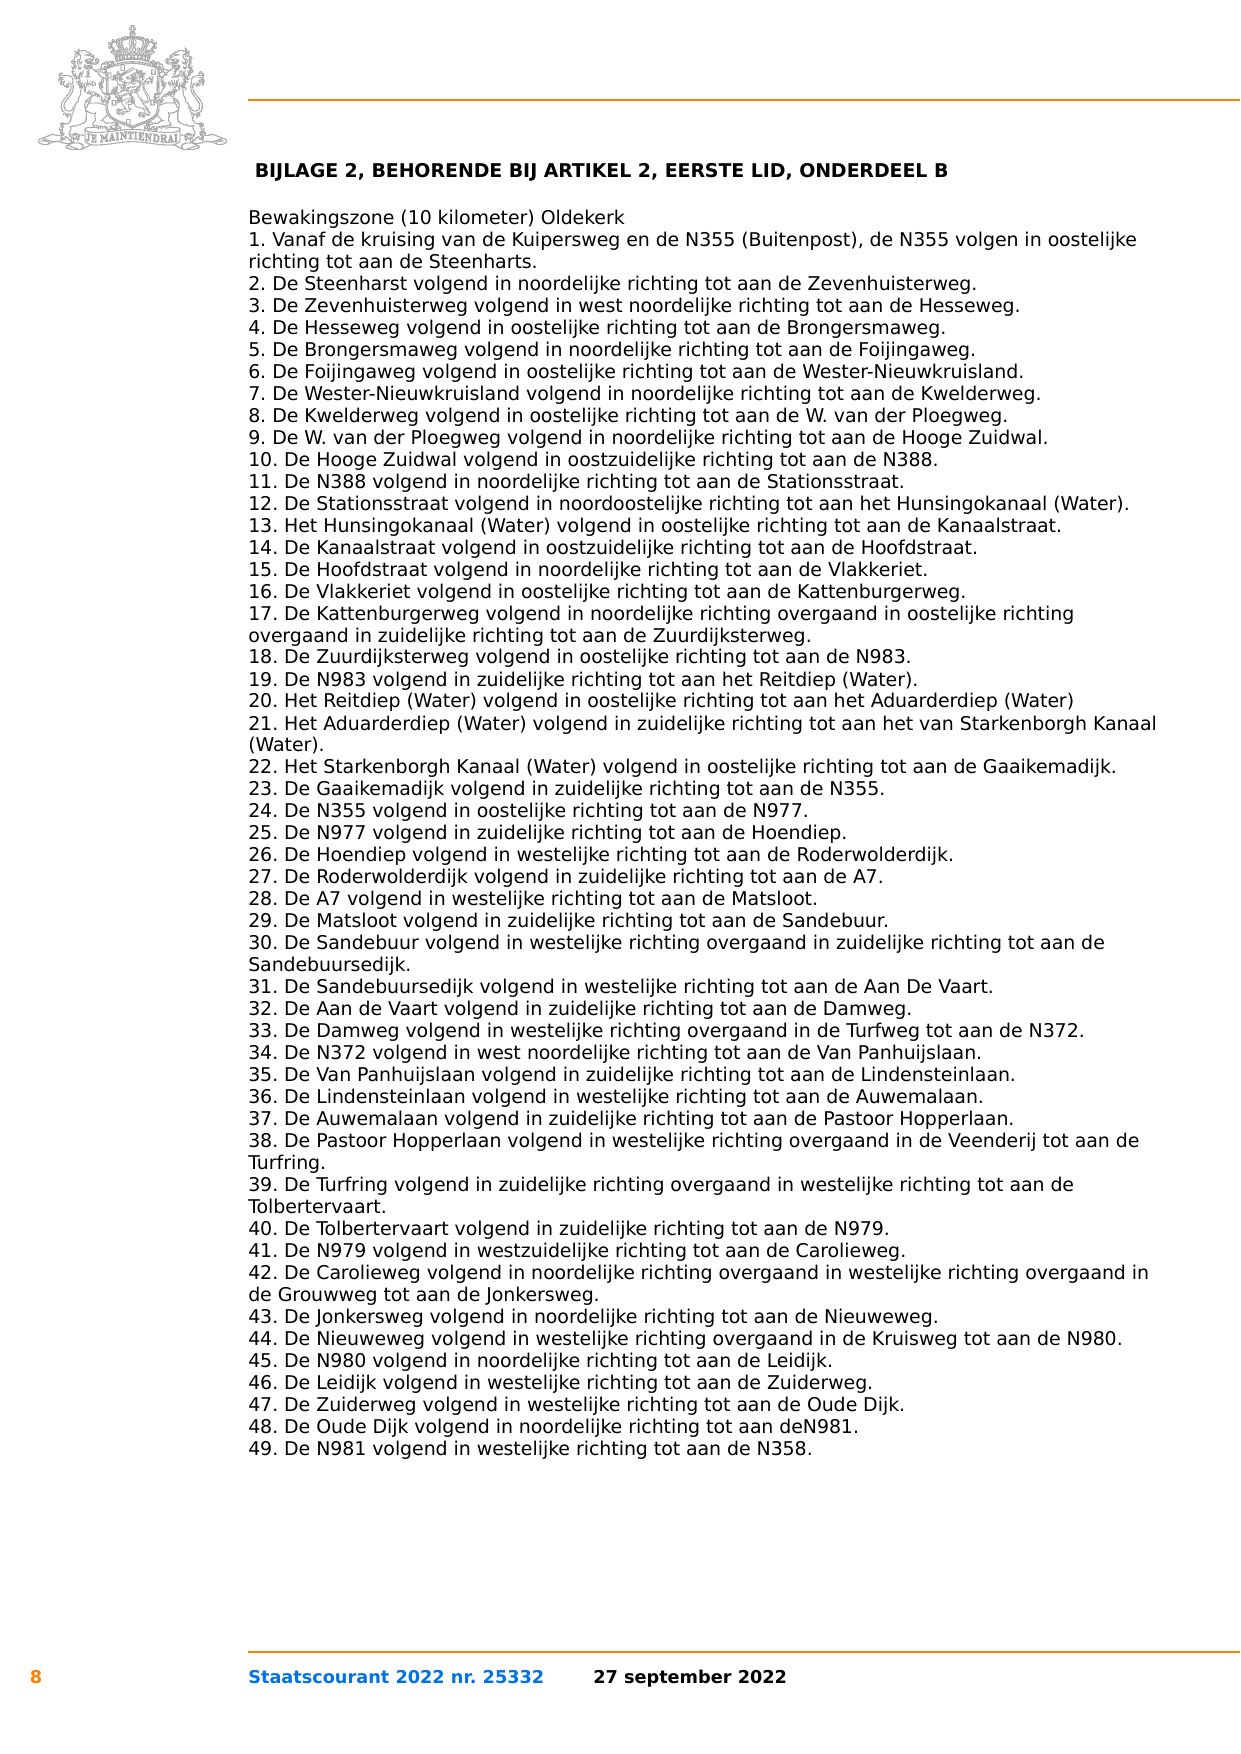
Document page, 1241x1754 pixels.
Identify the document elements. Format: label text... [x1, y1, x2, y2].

picture [38, 25, 227, 150]
text 8. De Kwelderweg volgend in oostelijke richting tot aan de W. van der Ploegweg. [248, 405, 1163, 427]
text 31. De Sandebuursedijk volgend in westelijke richting tot aan de Aan De Vaart. [248, 976, 1163, 998]
text 15. De Hoofdstraat volgend in noordelijke richting tot aan de Vlakkeriet. [248, 558, 1163, 581]
text 26. De Hoendiep volgend in westelijke richting tot aan de Roderwolderdijk. [248, 844, 1163, 866]
text 40. De Tolbertervaart volgend in zuidelijke richting tot aan de N979. [248, 1218, 1163, 1240]
text 32. De Aan de Vaart volgend in zuidelijke richting tot aan de Damweg. [248, 998, 1163, 1020]
text 48. De Oude Dijk volgend in noordelijke richting tot aan deN981. [248, 1416, 1163, 1438]
text 16. De Vlakkeriet volgend in oostelijke richting tot aan de Kattenburgerweg. [248, 581, 1163, 602]
text 10. De Hooge Zuidwal volgend in oostzuidelijke richting tot aan de N388. [248, 449, 1163, 471]
text 44. De Nieuweweg volgend in westelijke richting overgaand in de Kruisweg tot aan de N980. [248, 1328, 1163, 1350]
text 3. De Zevenhuisterweg volgend in west noordelijke richting tot aan de Hesseweg. [248, 295, 1163, 317]
text 5. De Brongersmaweg volgend in noordelijke richting tot aan de Foijingaweg. [248, 339, 1163, 361]
text 14. De Kanaalstraat volgend in oostzuidelijke richting tot aan de Hoofdstraat. [248, 537, 1163, 558]
text 23. De Gaaikemadijk volgend in zuidelijke richting tot aan de N355. [248, 778, 1163, 800]
text 29. De Matsloot volgend in zuidelijke richting tot aan de Sandebuur. [248, 910, 1163, 932]
text 38. De Pastoor Hopperlaan volgend in westelijke richting overgaand in de Veenderij tot aan de Turfring. [248, 1130, 1163, 1174]
text 19. De N983 volgend in zuidelijke richting tot aan het Reitdiep (Water). [248, 668, 1163, 690]
text 37. De Auwemalaan volgend in zuidelijke richting tot aan de Pastoor Hopperlaan. [248, 1108, 1163, 1130]
text 12. De Stationsstraat volgend in noordoostelijke richting tot aan het Hunsingokanaal (Water). [248, 493, 1163, 514]
text 1. Vanaf de kruising van de Kuipersweg en de N355 (Buitenpost), de N355 volgen in oostelijke richting tot aan de Steenharts. [248, 229, 1163, 273]
text 2. De Steenharst volgend in noordelijke richting tot aan de Zevenhuisterweg. [248, 273, 1163, 295]
text 21. Het Aduarderdiep (Water) volgend in zuidelijke richting tot aan het van Starkenborgh Kanaal (Water). [248, 712, 1163, 756]
text 6. De Foijingaweg volgend in oostelijke richting tot aan de Wester-Nieuwkruisland. [248, 361, 1163, 383]
text 47. De Zuiderweg volgend in westelijke richting tot aan de Oude Dijk. [248, 1394, 1163, 1416]
text 20. Het Reitdiep (Water) volgend in oostelijke richting tot aan het Aduarderdiep (Water) [248, 690, 1163, 712]
text 28. De A7 volgend in westelijke richting tot aan de Matsloot. [248, 888, 1163, 910]
text 17. De Kattenburgerweg volgend in noordelijke richting overgaand in oostelijke richting overgaand in zuidelijke richting tot aan de Zuurdijksterweg. [248, 602, 1163, 646]
text 43. De Jonkersweg volgend in noordelijke richting tot aan de Nieuweweg. [248, 1306, 1163, 1328]
text Bewakingszone (10 kilometer) Oldekerk [248, 207, 1163, 229]
text 7. De Wester-Nieuwkruisland volgend in noordelijke richting tot aan de Kwelderweg. [248, 383, 1163, 405]
text 22. Het Starkenborgh Kanaal (Water) volgend in oostelijke richting tot aan de Gaaikemadijk. [248, 756, 1163, 778]
text 30. De Sandebuur volgend in westelijke richting overgaand in zuidelijke richting tot aan de Sandebuursedijk. [248, 932, 1163, 976]
text 18. De Zuurdijksterweg volgend in oostelijke richting tot aan de N983. [248, 646, 1163, 668]
text 46. De Leidijk volgend in westelijke richting tot aan de Zuiderweg. [248, 1372, 1163, 1394]
text 34. De N372 volgend in west noordelijke richting tot aan de Van Panhuijslaan. [248, 1042, 1163, 1064]
text 42. De Carolieweg volgend in noordelijke richting overgaand in westelijke richting overgaand in de Grouwweg tot aan de Jonkersweg. [248, 1262, 1163, 1306]
text 36. De Lindensteinlaan volgend in westelijke richting tot aan de Auwemalaan. [248, 1086, 1163, 1108]
text 45. De N980 volgend in noordelijke richting tot aan de Leidijk. [248, 1350, 1163, 1372]
text 41. De N979 volgend in westzuidelijke richting tot aan de Carolieweg. [248, 1240, 1163, 1262]
text 49. De N981 volgend in westelijke richting tot aan de N358. [248, 1438, 1163, 1460]
text 27. De Roderwolderdijk volgend in zuidelijke richting tot aan de A7. [248, 866, 1163, 888]
text 4. De Hesseweg volgend in oostelijke richting tot aan de Brongersmaweg. [248, 317, 1163, 339]
text 35. De Van Panhuijslaan volgend in zuidelijke richting tot aan de Lindensteinlaan. [248, 1064, 1163, 1086]
text 13. Het Hunsingokanaal (Water) volgend in oostelijke richting tot aan de Kanaalstraat. [248, 514, 1163, 537]
text 11. De N388 volgend in noordelijke richting tot aan de Stationsstraat. [248, 471, 1163, 493]
subtitle BIJLAGE 2, BEHORENDE BIJ ARTIKEL 2, EERSTE LID, ONDERDEEL B [248, 160, 1163, 182]
text 9. De W. van der Ploegweg volgend in noordelijke richting tot aan de Hooge Zuidwal. [248, 427, 1163, 449]
text 25. De N977 volgend in zuidelijke richting tot aan de Hoendiep. [248, 822, 1163, 844]
text 24. De N355 volgend in oostelijke richting tot aan de N977. [248, 800, 1163, 822]
text 39. De Turfring volgend in zuidelijke richting overgaand in westelijke richting tot aan de Tolbertervaart. [248, 1174, 1163, 1218]
text 33. De Damweg volgend in westelijke richting overgaand in de Turfweg tot aan de N372. [248, 1020, 1163, 1042]
